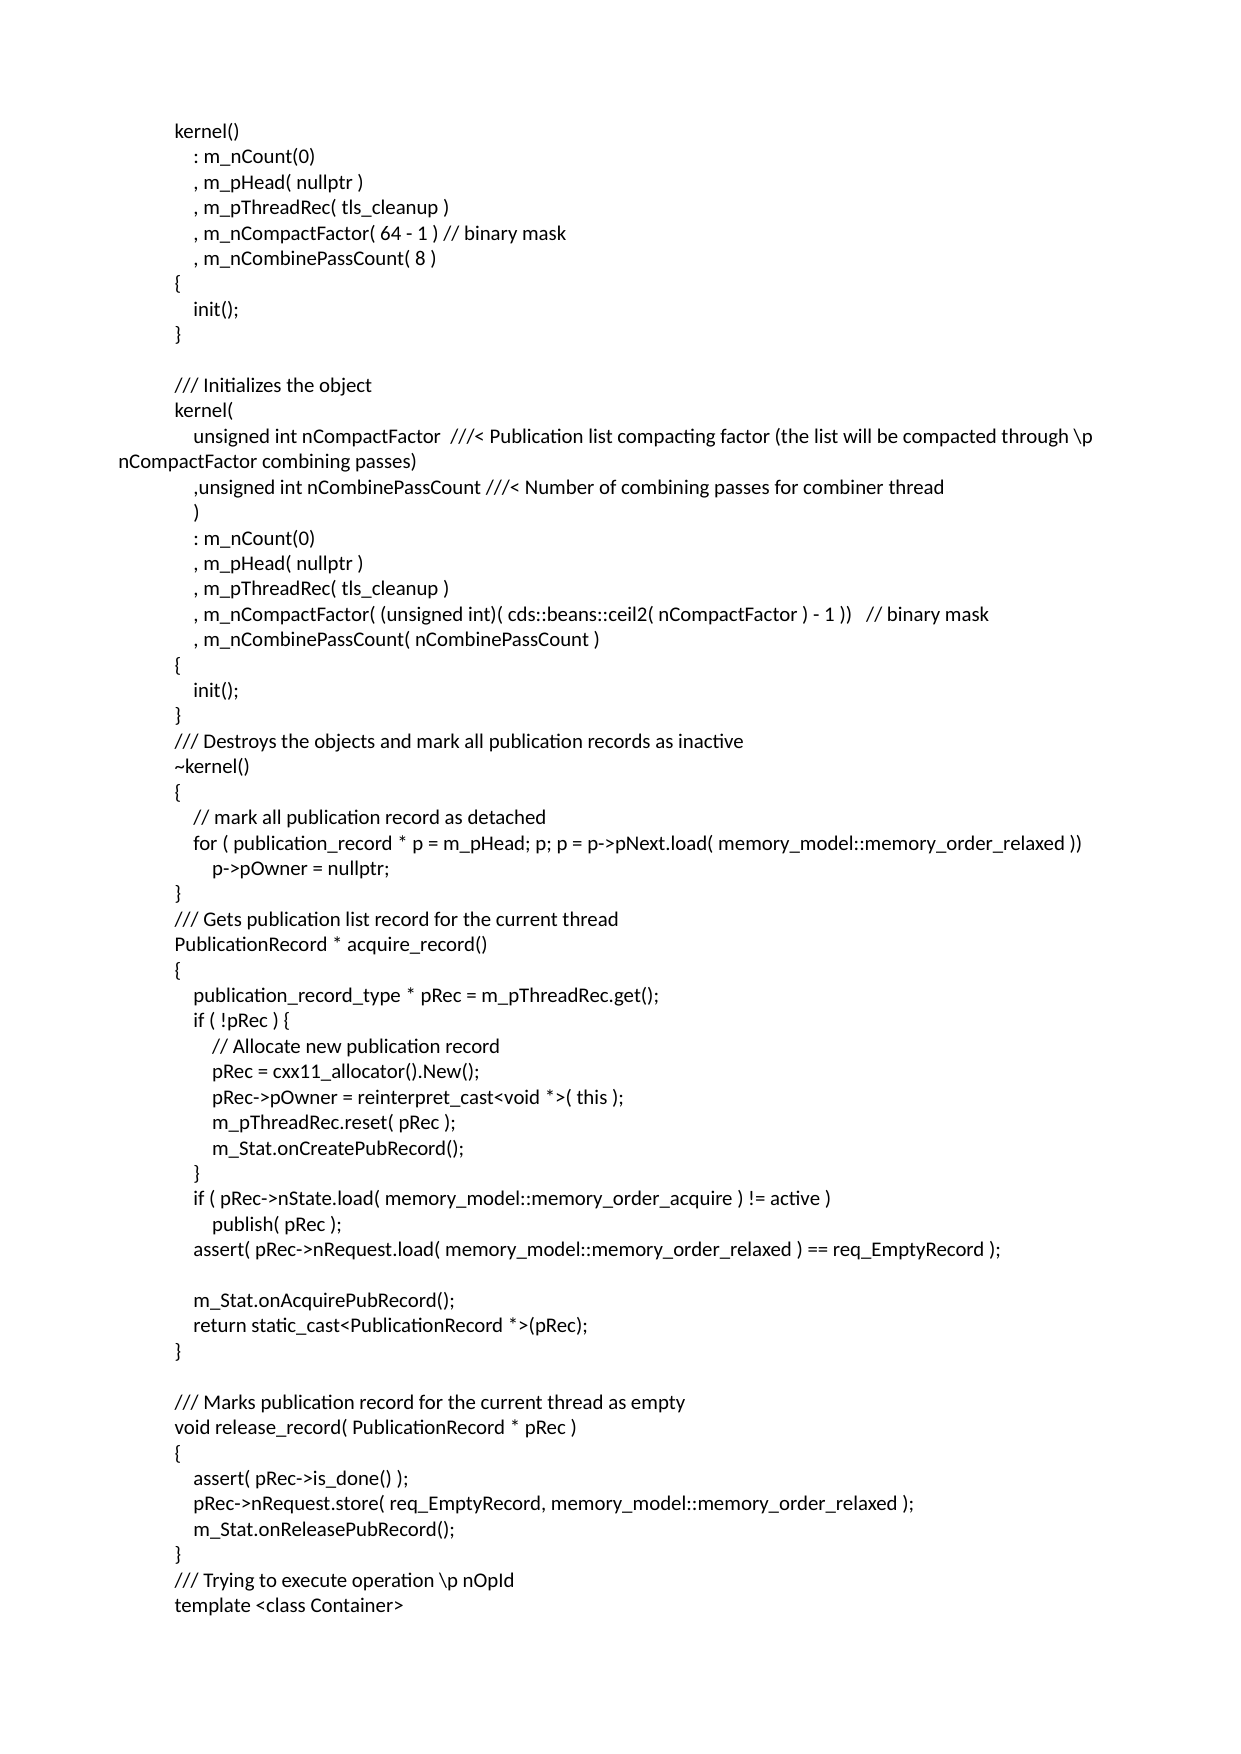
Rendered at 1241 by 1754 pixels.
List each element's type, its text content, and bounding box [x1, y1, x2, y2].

text ~kernel() [118, 753, 1122, 779]
text } [118, 703, 1122, 728]
text } [118, 321, 1122, 347]
text assert( pRec->nRequest.load( memory_model::memory_order_relaxed ) == req_EmptyRecord ); [118, 1236, 1122, 1262]
text { [118, 779, 1122, 804]
text if ( !pRec ) { [118, 1008, 1122, 1033]
text return static_cast<PublicationRecord *>(pRec); [118, 1313, 1122, 1338]
text publish( pRec ); [118, 1211, 1122, 1236]
text , m_nCombinePassCount( nCombinePassCount ) [118, 626, 1122, 652]
text pRec->pOwner = reinterpret_cast<void *>( this ); [118, 1084, 1122, 1109]
text init(); [118, 296, 1122, 321]
text unsigned int nCompactFactor ///< Publication list compacting factor (the list will be compacted through \p nCompactFactor combining passes) [118, 423, 1122, 474]
text { [118, 957, 1122, 982]
text { [118, 1440, 1122, 1465]
text /// Trying to execute operation \p nOpId [118, 1567, 1122, 1592]
text } [118, 881, 1122, 906]
text p->pOwner = nullptr; [118, 855, 1122, 881]
text assert( pRec->is_done() ); [118, 1465, 1122, 1491]
text kernel() [118, 118, 1122, 143]
text if ( pRec->nState.load( memory_model::memory_order_acquire ) != active ) [118, 1186, 1122, 1211]
text kernel( [118, 398, 1122, 423]
text ,unsigned int nCombinePassCount ///< Number of combining passes for combiner thread [118, 474, 1122, 499]
text /// Initializes the object [118, 372, 1122, 398]
text /// Destroys the objects and mark all publication records as inactive [118, 728, 1122, 753]
text PublicationRecord * acquire_record() [118, 931, 1122, 957]
text : m_nCount(0) [118, 143, 1122, 169]
text m_Stat.onCreatePubRecord(); [118, 1135, 1122, 1160]
text : m_nCount(0) [118, 525, 1122, 550]
text // mark all publication record as detached [118, 804, 1122, 830]
text /// Gets publication list record for the current thread [118, 906, 1122, 931]
text void release_record( PublicationRecord * pRec ) [118, 1414, 1122, 1440]
text } [118, 1541, 1122, 1567]
text m_pThreadRec.reset( pRec ); [118, 1109, 1122, 1135]
text m_Stat.onReleasePubRecord(); [118, 1516, 1122, 1541]
text m_Stat.onAcquirePubRecord(); [118, 1287, 1122, 1313]
text ) [118, 499, 1122, 525]
text , m_pThreadRec( tls_cleanup ) [118, 576, 1122, 601]
text pRec = cxx11_allocator().New(); [118, 1058, 1122, 1084]
text for ( publication_record * p = m_pHead; p; p = p->pNext.load( memory_model::memory_order_relaxed )) [118, 830, 1122, 855]
text pRec->nRequest.store( req_EmptyRecord, memory_model::memory_order_relaxed ); [118, 1491, 1122, 1516]
text init(); [118, 677, 1122, 703]
text , m_pThreadRec( tls_cleanup ) [118, 194, 1122, 220]
text { [118, 652, 1122, 677]
text template <class Container> [118, 1592, 1122, 1618]
text { [118, 271, 1122, 296]
text // Allocate new publication record [118, 1033, 1122, 1058]
text , m_pHead( nullptr ) [118, 550, 1122, 576]
text } [118, 1338, 1122, 1363]
text , m_nCombinePassCount( 8 ) [118, 245, 1122, 271]
text , m_nCompactFactor( (unsigned int)( cds::beans::ceil2( nCompactFactor ) - 1 )) // binary mask [118, 601, 1122, 626]
text publication_record_type * pRec = m_pThreadRec.get(); [118, 982, 1122, 1008]
text } [118, 1160, 1122, 1186]
text , m_nCompactFactor( 64 - 1 ) // binary mask [118, 220, 1122, 245]
text /// Marks publication record for the current thread as empty [118, 1389, 1122, 1414]
text , m_pHead( nullptr ) [118, 169, 1122, 194]
